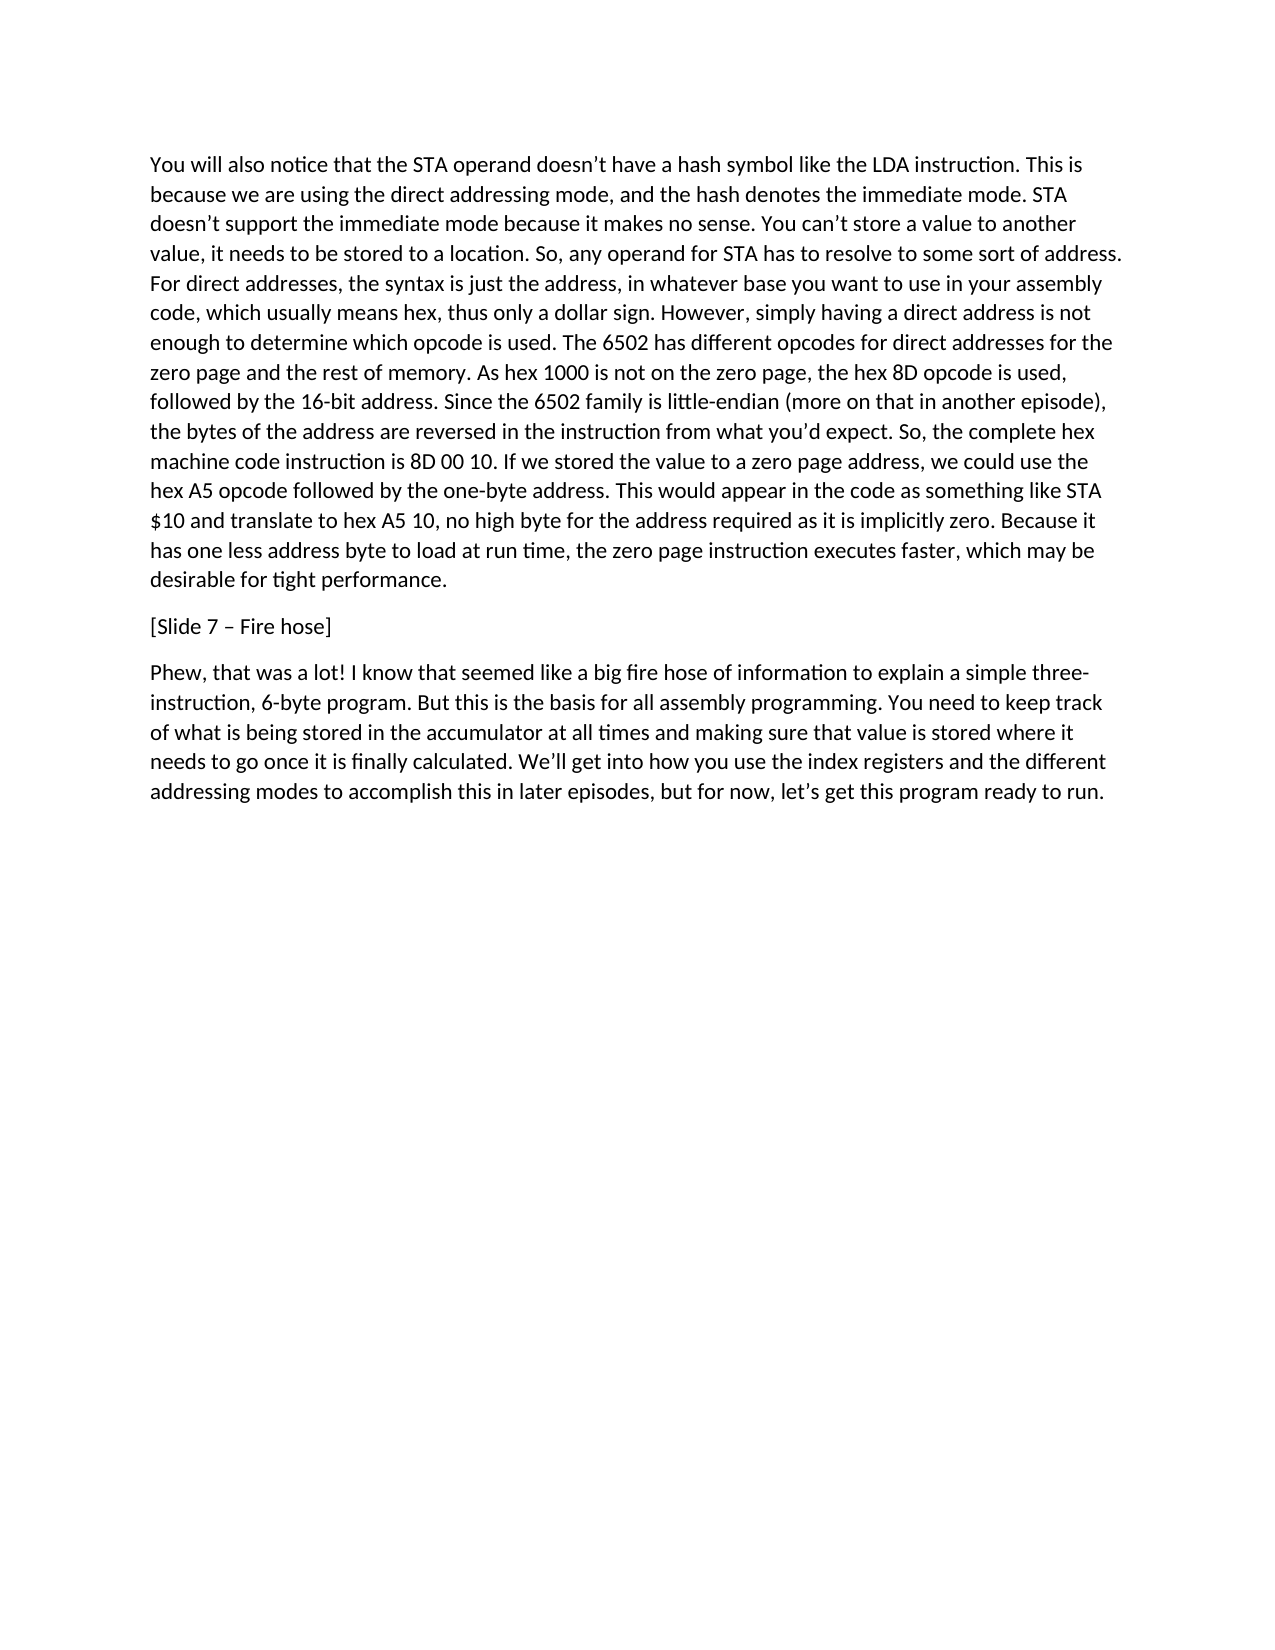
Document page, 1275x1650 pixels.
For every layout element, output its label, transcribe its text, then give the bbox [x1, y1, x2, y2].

text You will also notice that the STA operand doesn’t have a hash symbol like the LDA instruction. This is because we are using the direct addressing mode, and the hash denotes the immediate mode. STA doesn’t support the immediate mode because it makes no sense. You can’t store a value to another value, it needs to be stored to a location. So, any operand for STA has to resolve to some sort of address. For direct addresses, the syntax is just the address, in whatever base you want to use in your assembly code, which usually means hex, thus only a dollar sign. However, simply having a direct address is not enough to determine which opcode is used. The 6502 has different opcodes for direct addresses for the zero page and the rest of memory. As hex 1000 is not on the zero page, the hex 8D opcode is used, followed by the 16-bit address. Since the 6502 family is little-endian (more on that in another episode), the bytes of the address are reversed in the instruction from what you’d expect. So, the complete hex machine code instruction is 8D 00 10. If we stored the value to a zero page address, we could use the hex A5 opcode followed by the one-byte address. This would appear in the code as something like STA $10 and translate to hex A5 10, no high byte for the address required as it is implicitly zero. Because it has one less address byte to load at run time, the zero page instruction executes faster, which may be desirable for tight performance. [150, 150, 1125, 594]
text [Slide 7 – Fire hose] [150, 612, 1125, 640]
text Phew, that was a lot! I know that seemed like a big fire hose of information to explain a simple three-instruction, 6-byte program. But this is the basis for all assembly programming. You need to keep track of what is being stored in the accumulator at all times and making sure that value is stored where it needs to go once it is finally calculated. We’ll get into how you use the index registers and the different addressing modes to accomplish this in later episodes, but for now, let’s get this program ready to run. [150, 658, 1125, 805]
